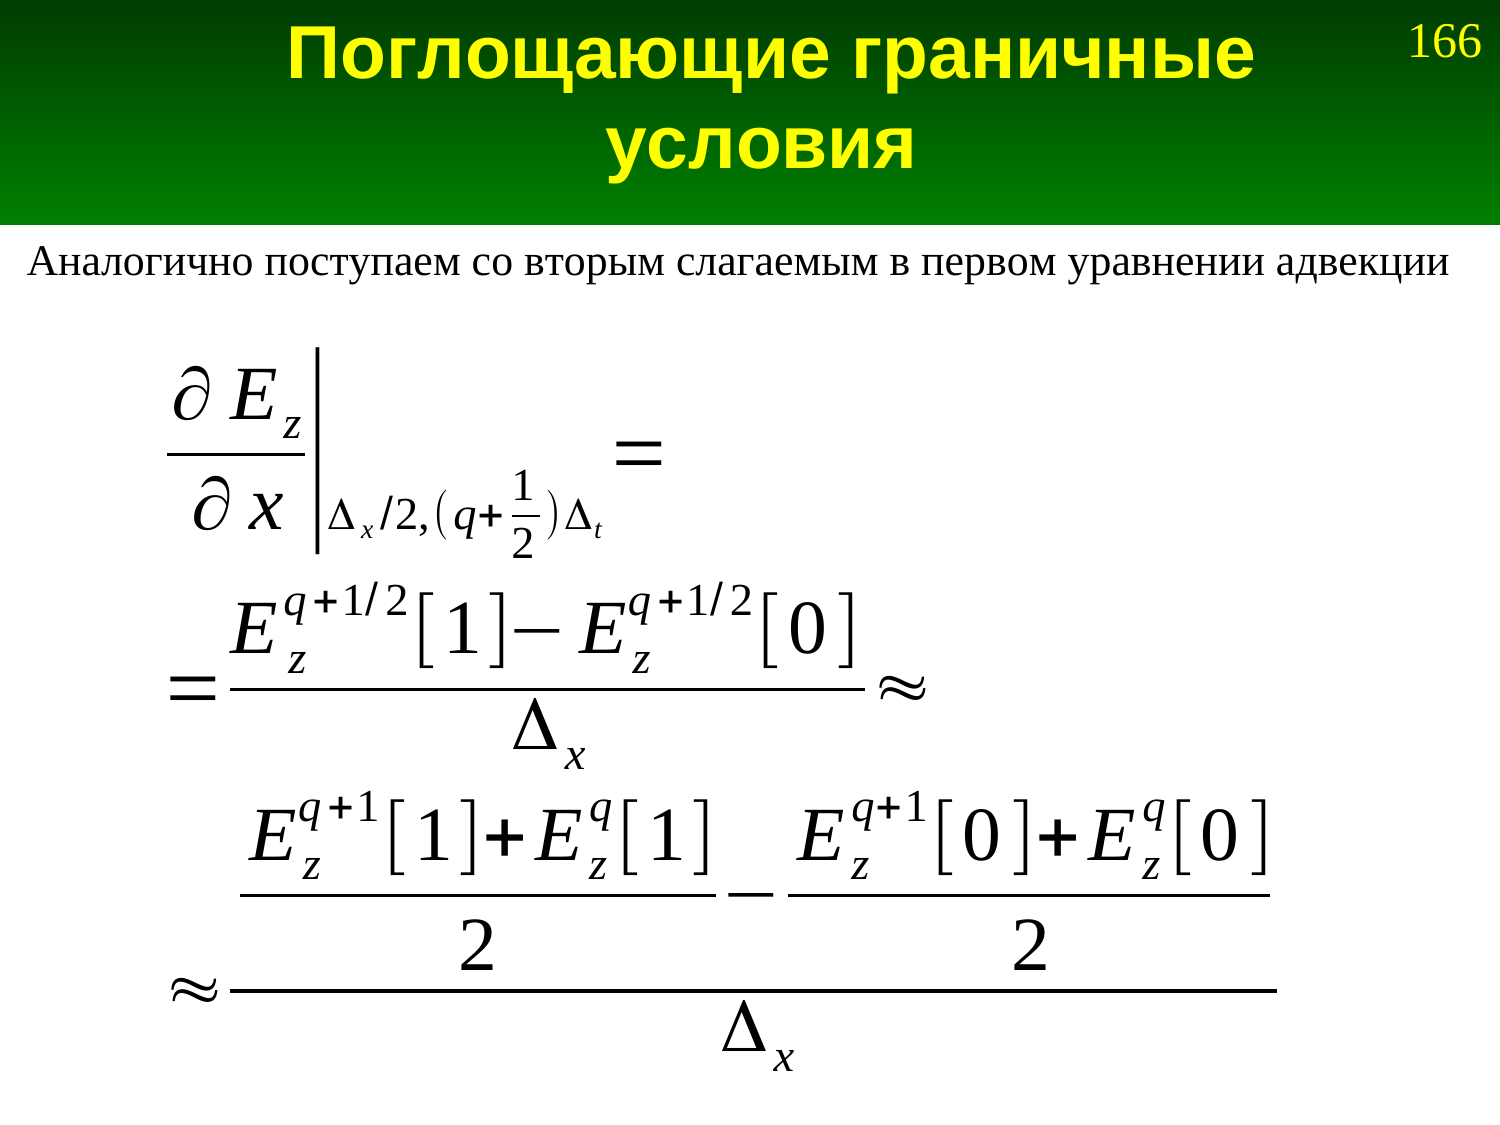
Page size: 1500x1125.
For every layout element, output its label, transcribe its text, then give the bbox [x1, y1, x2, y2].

title Поглощающие граничные условия [123, 0, 1399, 192]
text_box Аналогично поступаем со вторым слагаемым в первом уравнении адвекции [11, 224, 1487, 300]
chart [142, 342, 1302, 1082]
